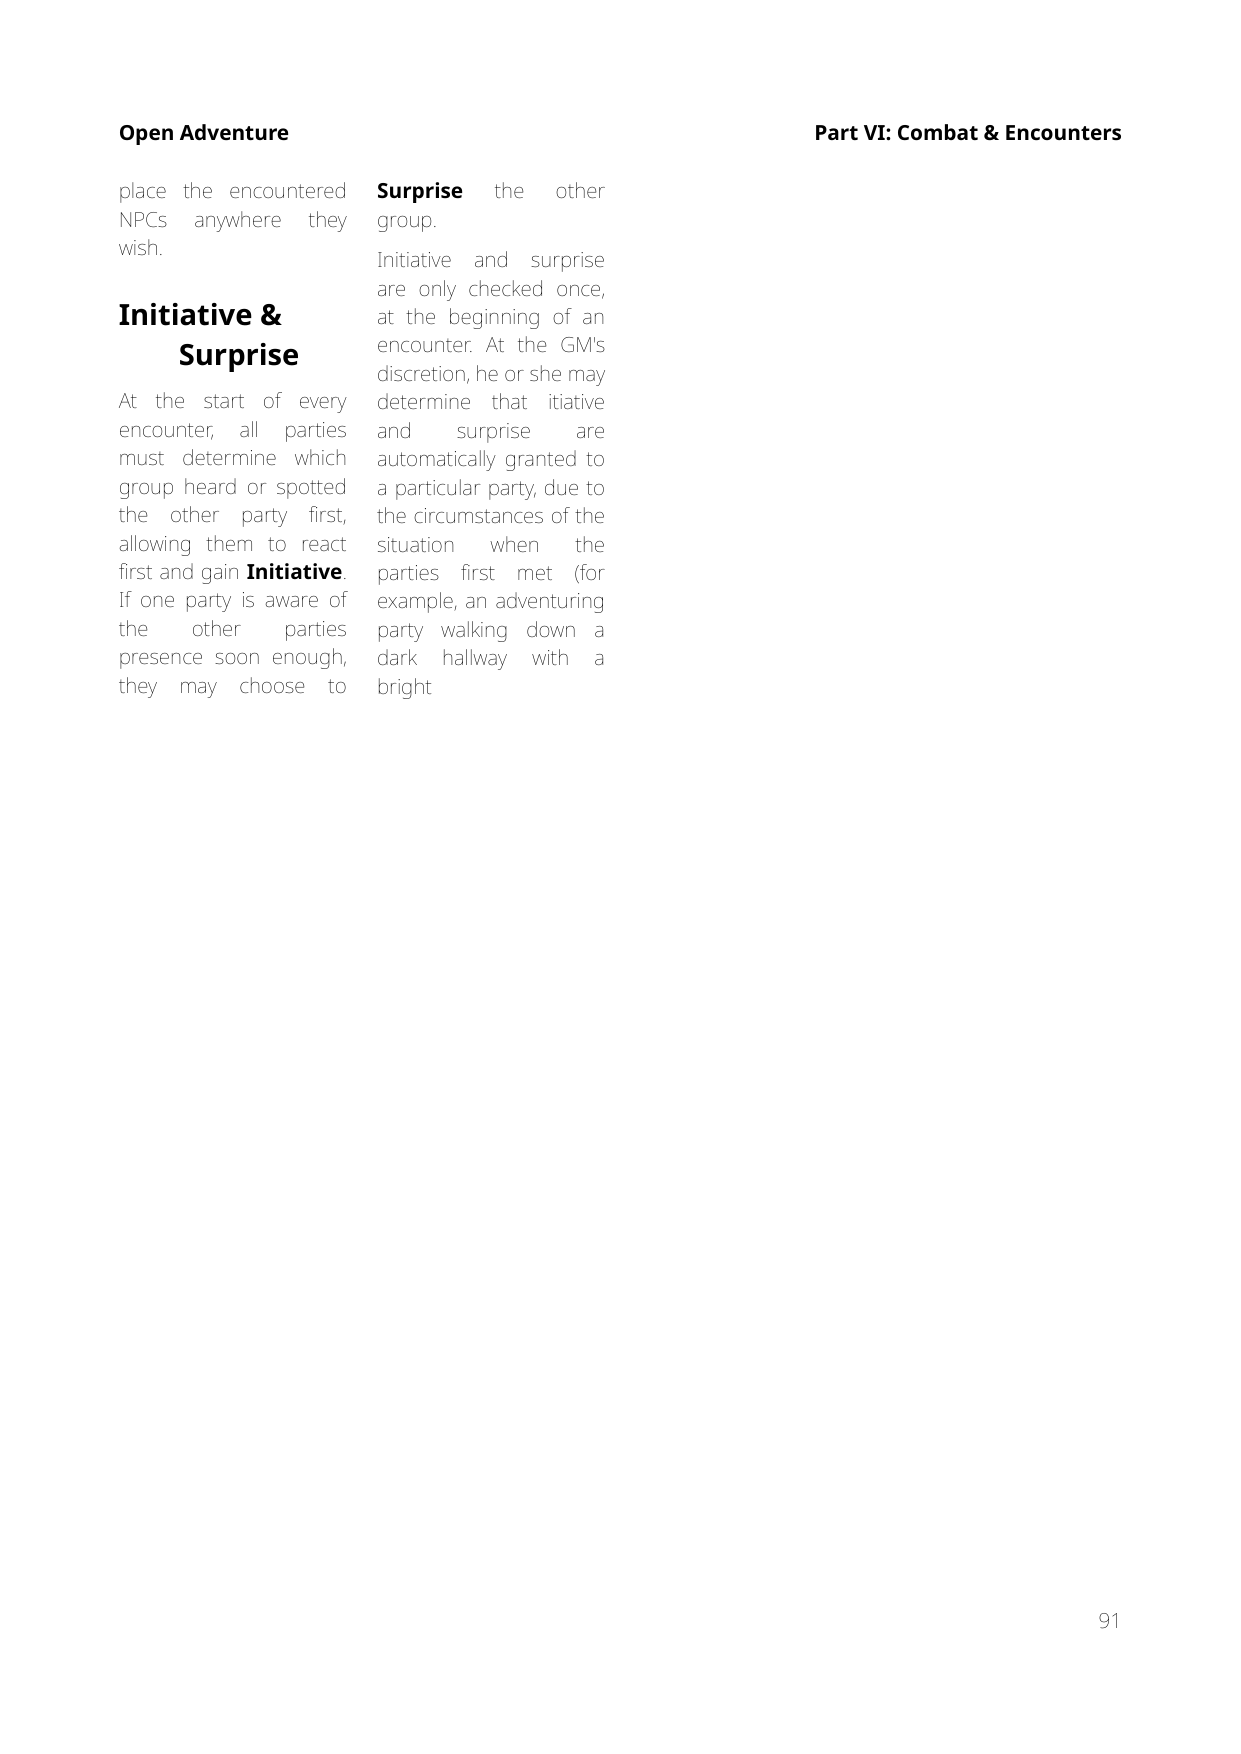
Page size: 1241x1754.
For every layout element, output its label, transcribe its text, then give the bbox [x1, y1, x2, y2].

subtitle Initiative & Surprise [118, 294, 347, 374]
text At the start of every encounter, all parties must determine which group heard or spotted the other party first, allowing them to react first and gain Initiative. If one party is aware of the other parties presence soon enough, they may choose to [118, 386, 347, 699]
text Surprise the other group. [377, 176, 605, 233]
text place the encountered NPCs anywhere they wish. [118, 176, 347, 262]
text Initiative and surprise are only checked once, at the beginning of an encounter. At the GM's discretion, he or she may determine that itiative and surprise are automatically granted to a particular party, due to the circumstances of the situation when the parties first met (for example, an adventuring party walking down a dark hallway with a bright [377, 245, 605, 700]
